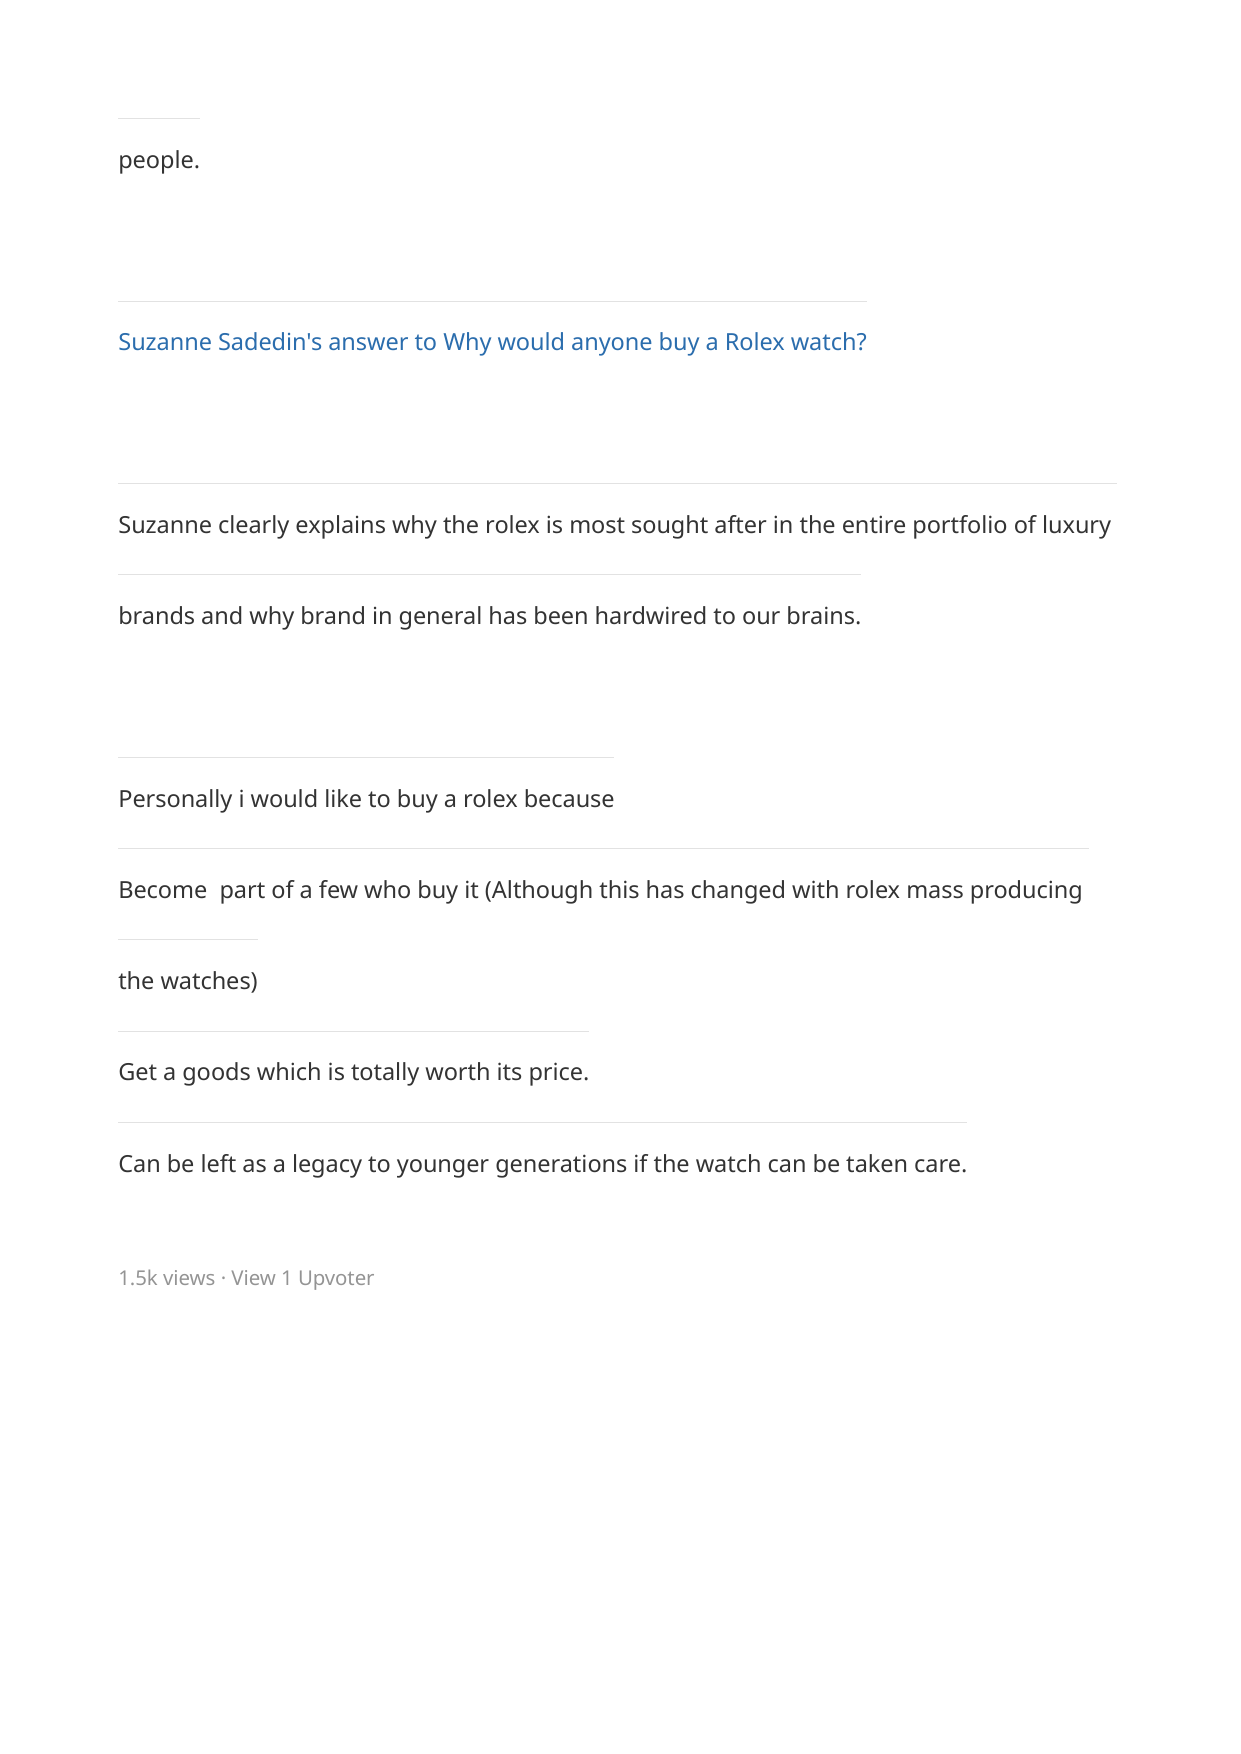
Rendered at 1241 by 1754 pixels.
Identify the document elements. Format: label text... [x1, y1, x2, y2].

text people. Suzanne Sadedin's answer to Why would anyone buy a Rolex watch? Suzanne clearly explains why the rolex is most sought after in the entire portfolio of luxury brands and why brand in general has been hardwired to our brains. Personally i would like to buy a rolex because Become part of a few who buy it (Although this has changed with rolex mass producing the watches) Get a goods which is totally worth its price. Can be left as a legacy to younger generations if the watch can be taken care. [118, 118, 1122, 1179]
text 1.5k views · View 1 Upvoter [118, 1263, 1122, 1291]
